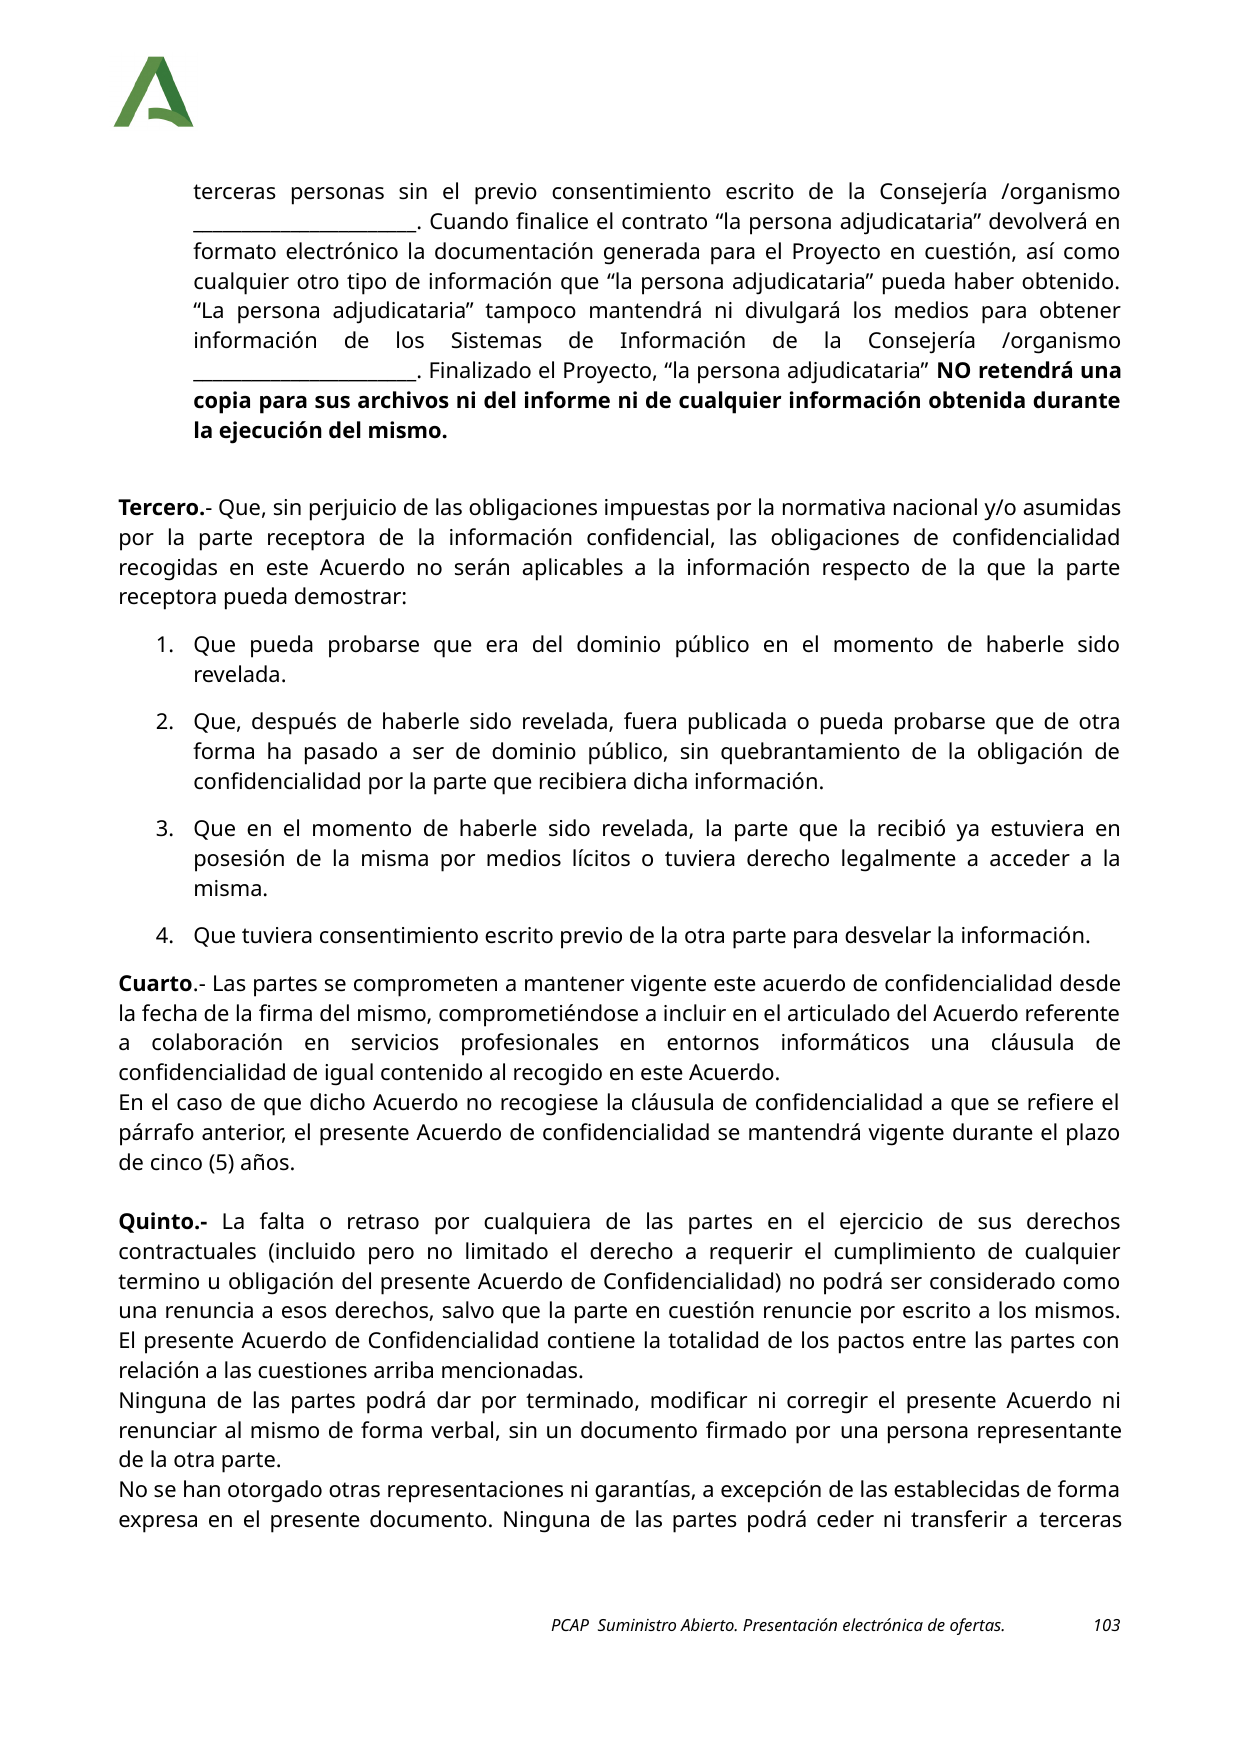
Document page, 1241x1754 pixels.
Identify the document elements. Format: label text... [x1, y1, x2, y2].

text No se han otorgado otras representaciones ni garantías, a excepción de las establecidas de forma expresa en el presente documento. Ninguna de las partes podrá ceder ni transferir a terceras [118, 1474, 1122, 1534]
list Que, después de haberle sido revelada, fuera publicada o pueda probarse que de otra forma ha pasado a ser de dominio público, sin quebrantamiento de la obligación de confidencialidad por la parte que recibiera dicha información. [156, 706, 1122, 796]
list Que pueda probarse que era del dominio público en el momento de haberle sido revelada. [156, 629, 1122, 688]
text En el caso de que dicho Acuerdo no recogiese la cláusula de confidencialidad a que se refiere el párrafo anterior, el presente Acuerdo de confidencialidad se mantendrá vigente durante el plazo de cinco (5) años. [118, 1087, 1122, 1176]
text Cuarto.- Las partes se comprometen a mantener vigente este acuerdo de confidencialidad desde la fecha de la firma del mismo, comprometiéndose a incluir en el articulado del Acuerdo referente a colaboración en servicios profesionales en entornos informáticos una cláusula de confidencialidad de igual contenido al recogido en este Acuerdo. [118, 968, 1122, 1087]
list Que tuviera consentimiento escrito previo de la otra parte para desvelar la información. [156, 920, 1122, 950]
list Que en el momento de haberle sido revelada, la parte que la recibió ya estuviera en posesión de la misma por medios lícitos o tuviera derecho legalmente a acceder a la misma. [156, 813, 1122, 903]
list terceras personas sin el previo consentimiento escrito de la Consejería /organismo _______________________. Cuando finalice el contrato “la persona adjudicataria” devolverá en formato electrónico la documentación generada para el Proyecto en cuestión, así como cualquier otro tipo de información que “la persona adjudicataria” pueda haber obtenido. “La persona adjudicataria” tampoco mantendrá ni divulgará los medios para obtener información de los Sistemas de Información de la Consejería /organismo _______________________. Finalizado el Proyecto, “la persona adjudicataria” NO retendrá una copia para sus archivos ni del informe ni de cualquier información obtenida durante la ejecución del mismo. [156, 176, 1122, 444]
text Tercero.- Que, sin perjuicio de las obligaciones impuestas por la normativa nacional y/o asumidas por la parte receptora de la información confidencial, las obligaciones de confidencialidad recogidas en este Acuerdo no serán aplicables a la información respecto de la que la parte receptora pueda demostrar: [118, 492, 1122, 611]
text Ninguna de las partes podrá dar por terminado, modificar ni corregir el presente Acuerdo ni renunciar al mismo de forma verbal, sin un documento firmado por una persona representante de la otra parte. [118, 1385, 1122, 1474]
text Quinto.- La falta o retraso por cualquiera de las partes en el ejercicio de sus derechos contractuales (incluido pero no limitado el derecho a requerir el cumplimiento de cualquier termino u obligación del presente Acuerdo de Confidencialidad) no podrá ser considerado como una renuncia a esos derechos, salvo que la parte en cuestión renuncie por escrito a los mismos. El presente Acuerdo de Confidencialidad contiene la totalidad de los pactos entre las partes con relación a las cuestiones arriba mencionadas. [118, 1206, 1122, 1385]
picture [109, 52, 198, 131]
